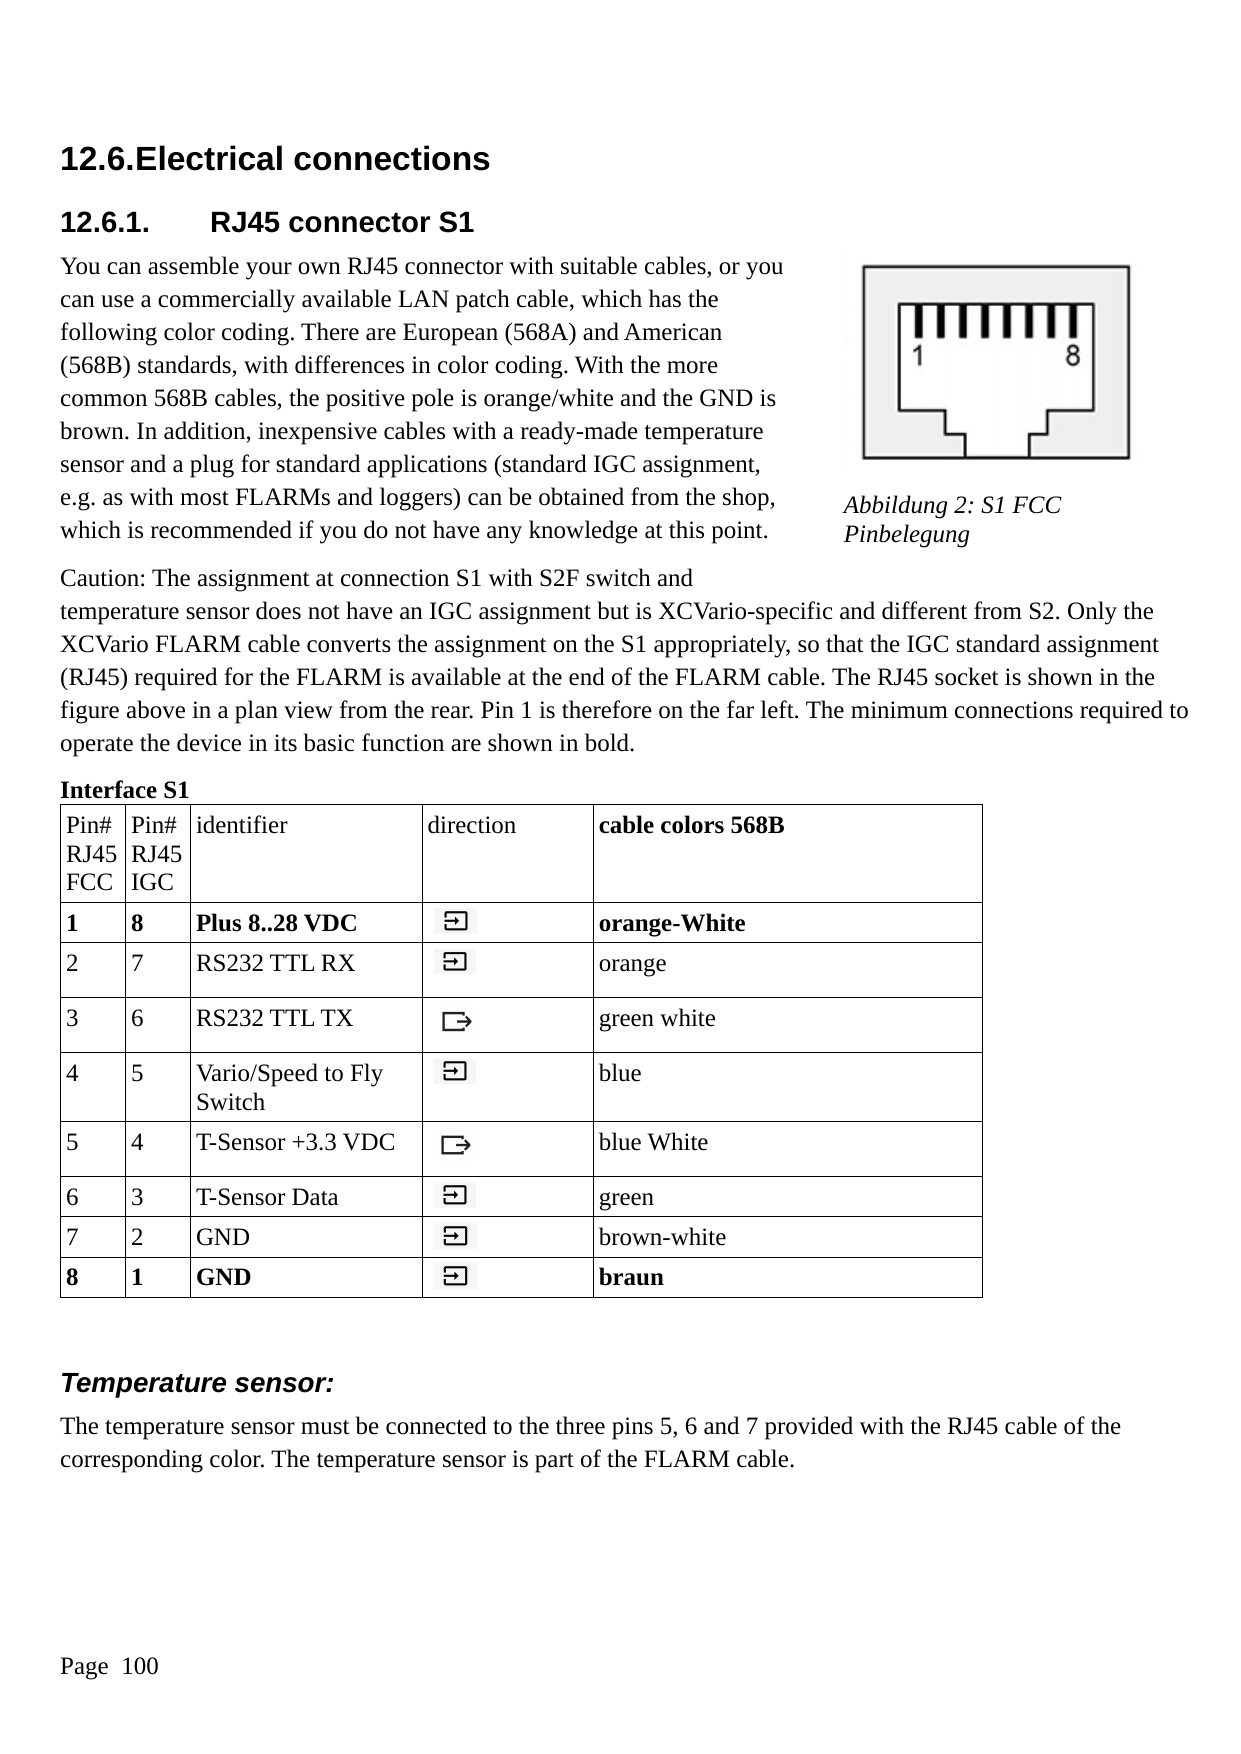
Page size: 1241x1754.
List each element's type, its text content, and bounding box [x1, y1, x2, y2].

table_cell [423, 1258, 593, 1297]
table_cell Plus 8..28 VDC [191, 903, 422, 942]
table_cell braun [594, 1258, 982, 1297]
table_cell 3 [126, 1177, 190, 1216]
picture [433, 1223, 478, 1249]
table_cell 8 [61, 1258, 125, 1297]
table_header direction [423, 805, 593, 902]
table_cell T-Sensor Data [191, 1177, 422, 1216]
text [1159, 251, 1207, 544]
table_cell 1 [126, 1258, 190, 1297]
table_cell [423, 1177, 593, 1216]
text You can assemble your own RJ45 connector with suitable cables, or you can use a commercially available LAN patch cable, which has the following color coding. There are European (568A) and American (568B) standards, with differences in color coding. With the more common 568B cables, the positive pole is orange/white and the GND is brown. In addition, inexpensive cables with a ready-made temperature sensor and a plug for standard applications (standard IGC assignment, e.g. as with most FLARMs and loggers) can be obtained from the shop, which is recommended if you do not have any knowledge at this point. [60, 251, 844, 544]
table_cell 1 [61, 903, 125, 942]
text Caution: The assignment at connection S1 with S2F switch and temperature sensor does not have an IGC assignment but is XCVario-specific and different from S2. Only the XCVario FLARM cable converts the assignment on the S1 appropriately, so that the IGC standard assignment (RJ45) required for the FLARM is available at the end of the FLARM cable. The RJ45 socket is shown in the figure above in a plan view from the rear. Pin 1 is therefore on the far left. The minimum connections required to operate the device in its basic function are shown in bold. [60, 563, 1207, 757]
table_cell orange [594, 943, 982, 997]
picture [433, 1263, 478, 1289]
subtitle RJ45 connector S1 [60, 205, 1207, 240]
table_cell RS232 TTL TX [191, 998, 422, 1052]
table_cell [423, 1122, 593, 1176]
table_cell [423, 1217, 593, 1257]
table_cell 5 [61, 1122, 125, 1176]
picture [438, 1003, 476, 1041]
table_cell 5 [126, 1053, 190, 1121]
table_cell green [594, 1177, 982, 1216]
table_cell RS232 TTL RX [191, 943, 422, 997]
table_cell brown-white [594, 1217, 982, 1257]
table_cell 7 [61, 1217, 125, 1257]
table_cell GND [191, 1258, 422, 1297]
subtitle Electrical connections [60, 139, 1207, 178]
table_header identifier [191, 805, 422, 902]
text Abbildung 2: S1 FCC Pinbelegung [844, 485, 1159, 547]
picture [433, 1059, 477, 1084]
table_cell 6 [126, 998, 190, 1052]
picture [433, 1183, 477, 1208]
table_cell GND [191, 1217, 422, 1257]
picture [843, 240, 1160, 485]
table_cell orange-White [594, 903, 982, 942]
table_cell 8 [126, 903, 190, 942]
table_cell blue [594, 1053, 982, 1121]
table_header Pin# RJ45 IGC [126, 805, 190, 902]
table_cell 3 [61, 998, 125, 1052]
picture [434, 908, 478, 934]
table_header Pin# RJ45 FCC [61, 805, 125, 902]
picture [437, 1127, 475, 1164]
table_header cable colors 568B [594, 805, 982, 902]
table_cell [423, 998, 593, 1052]
table_cell 2 [126, 1217, 190, 1257]
table_cell [423, 1053, 593, 1121]
table_cell [423, 903, 593, 942]
table_cell T-Sensor +3.3 VDC [191, 1122, 422, 1176]
table_cell 7 [126, 943, 190, 997]
table_cell 6 [61, 1177, 125, 1216]
table_cell [423, 943, 593, 997]
text The temperature sensor must be connected to the three pins 5, 6 and 7 provided with the RJ45 cable of the corresponding color. The temperature sensor is part of the FLARM cable. [60, 1411, 1207, 1473]
subtitle Interface S1 [60, 775, 1207, 804]
table_cell green white [594, 998, 982, 1052]
table_cell 4 [61, 1053, 125, 1121]
table_cell 2 [61, 943, 125, 997]
table_cell 4 [126, 1122, 190, 1176]
subtitle Temperature sensor: [60, 1366, 1207, 1398]
table_cell Vario/Speed to Fly Switch [191, 1053, 422, 1121]
picture [433, 949, 477, 974]
table_cell blue White [594, 1122, 982, 1176]
